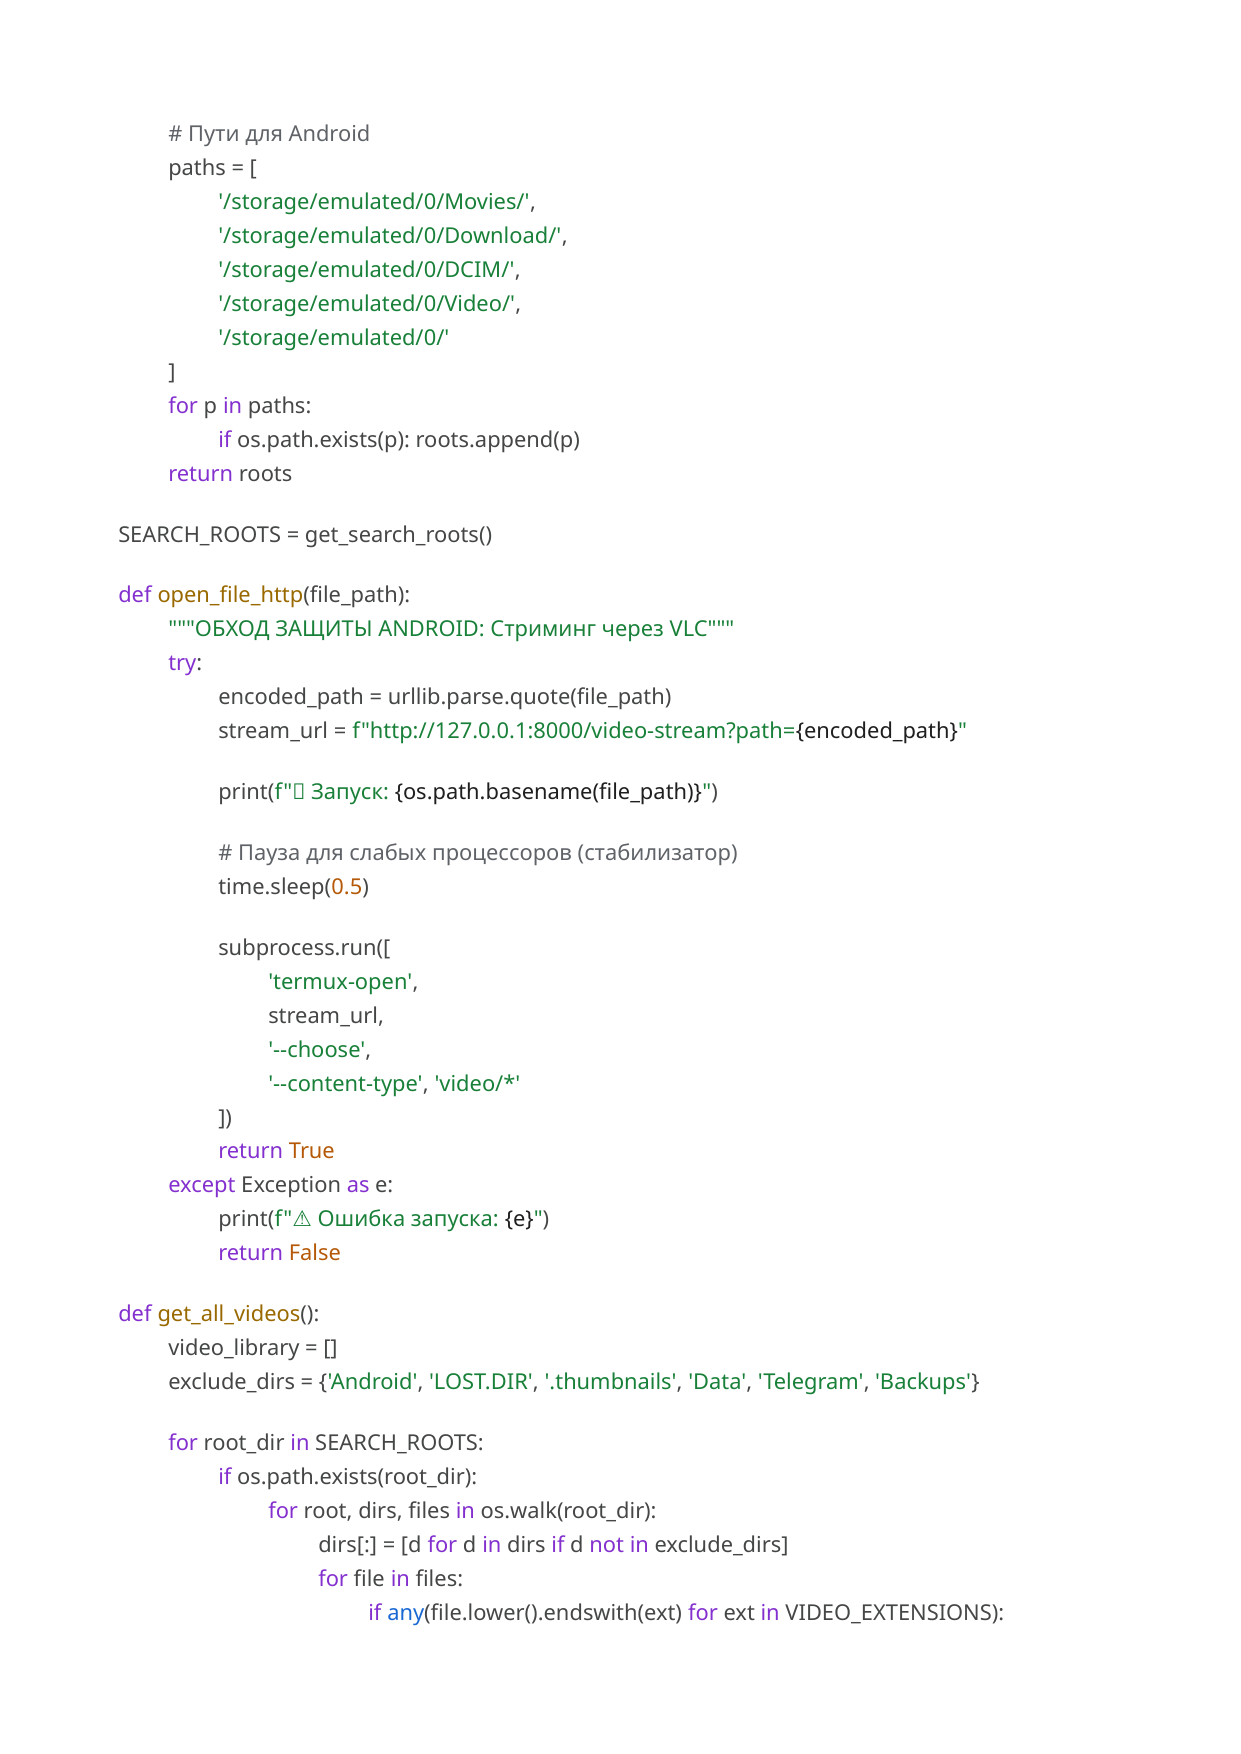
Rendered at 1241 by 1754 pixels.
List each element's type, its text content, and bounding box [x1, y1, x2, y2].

text dirs[:] = [d for d in dirs if d not in exclude_dirs] [118, 1529, 1122, 1558]
text for file in files: [118, 1563, 1122, 1592]
text video_library = [] [118, 1332, 1122, 1362]
text try: [118, 647, 1122, 677]
text """ОБХОД ЗАЩИТЫ ANDROID: Стриминг через VLC""" [118, 613, 1122, 643]
text ] [118, 356, 1122, 386]
text return False [118, 1237, 1122, 1267]
text time.sleep(0.5) [118, 871, 1122, 901]
text subprocess.run([ [118, 932, 1122, 961]
text def open_file_http(file_path): [118, 579, 1122, 609]
text for p in paths: [118, 390, 1122, 419]
text encoded_path = urllib.parse.quote(file_path) [118, 681, 1122, 711]
text stream_url, [118, 999, 1122, 1029]
text paths = [ [118, 152, 1122, 182]
text if os.path.exists(p): roots.append(p) [118, 424, 1122, 453]
text # Пути для Android [118, 118, 1122, 148]
text def get_all_videos(): [118, 1298, 1122, 1328]
text print(f"⚠️ Ошибка запуска: {e}") [118, 1203, 1122, 1233]
text # Пауза для слабых процессоров (стабилизатор) [118, 837, 1122, 867]
text '/storage/emulated/0/DCIM/', [118, 254, 1122, 284]
text except Exception as e: [118, 1169, 1122, 1199]
text print(f"🚀 Запуск: {os.path.basename(file_path)}") [118, 776, 1122, 806]
text 'termux-open', [118, 966, 1122, 995]
text for root, dirs, files in os.walk(root_dir): [118, 1495, 1122, 1524]
text for root_dir in SEARCH_ROOTS: [118, 1427, 1122, 1457]
text '/storage/emulated/0/Video/', [118, 288, 1122, 318]
text '--content-type', 'video/*' [118, 1067, 1122, 1097]
text return roots [118, 458, 1122, 487]
text if any(file.lower().endswith(ext) for ext in VIDEO_EXTENSIONS): [118, 1597, 1122, 1626]
text '/storage/emulated/0/Download/', [118, 220, 1122, 250]
text '/storage/emulated/0/' [118, 322, 1122, 352]
text return True [118, 1135, 1122, 1165]
text '/storage/emulated/0/Movies/', [118, 186, 1122, 216]
text if os.path.exists(root_dir): [118, 1461, 1122, 1491]
text SEARCH_ROOTS = get_search_roots() [118, 518, 1122, 548]
text exclude_dirs = {'Android', 'LOST.DIR', '.thumbnails', 'Data', 'Telegram', 'Backups'} [118, 1366, 1122, 1396]
text stream_url = f"http://127.0.0.1:8000/video-stream?path={encoded_path}" [118, 715, 1122, 745]
text ]) [118, 1101, 1122, 1131]
text '--choose', [118, 1033, 1122, 1063]
